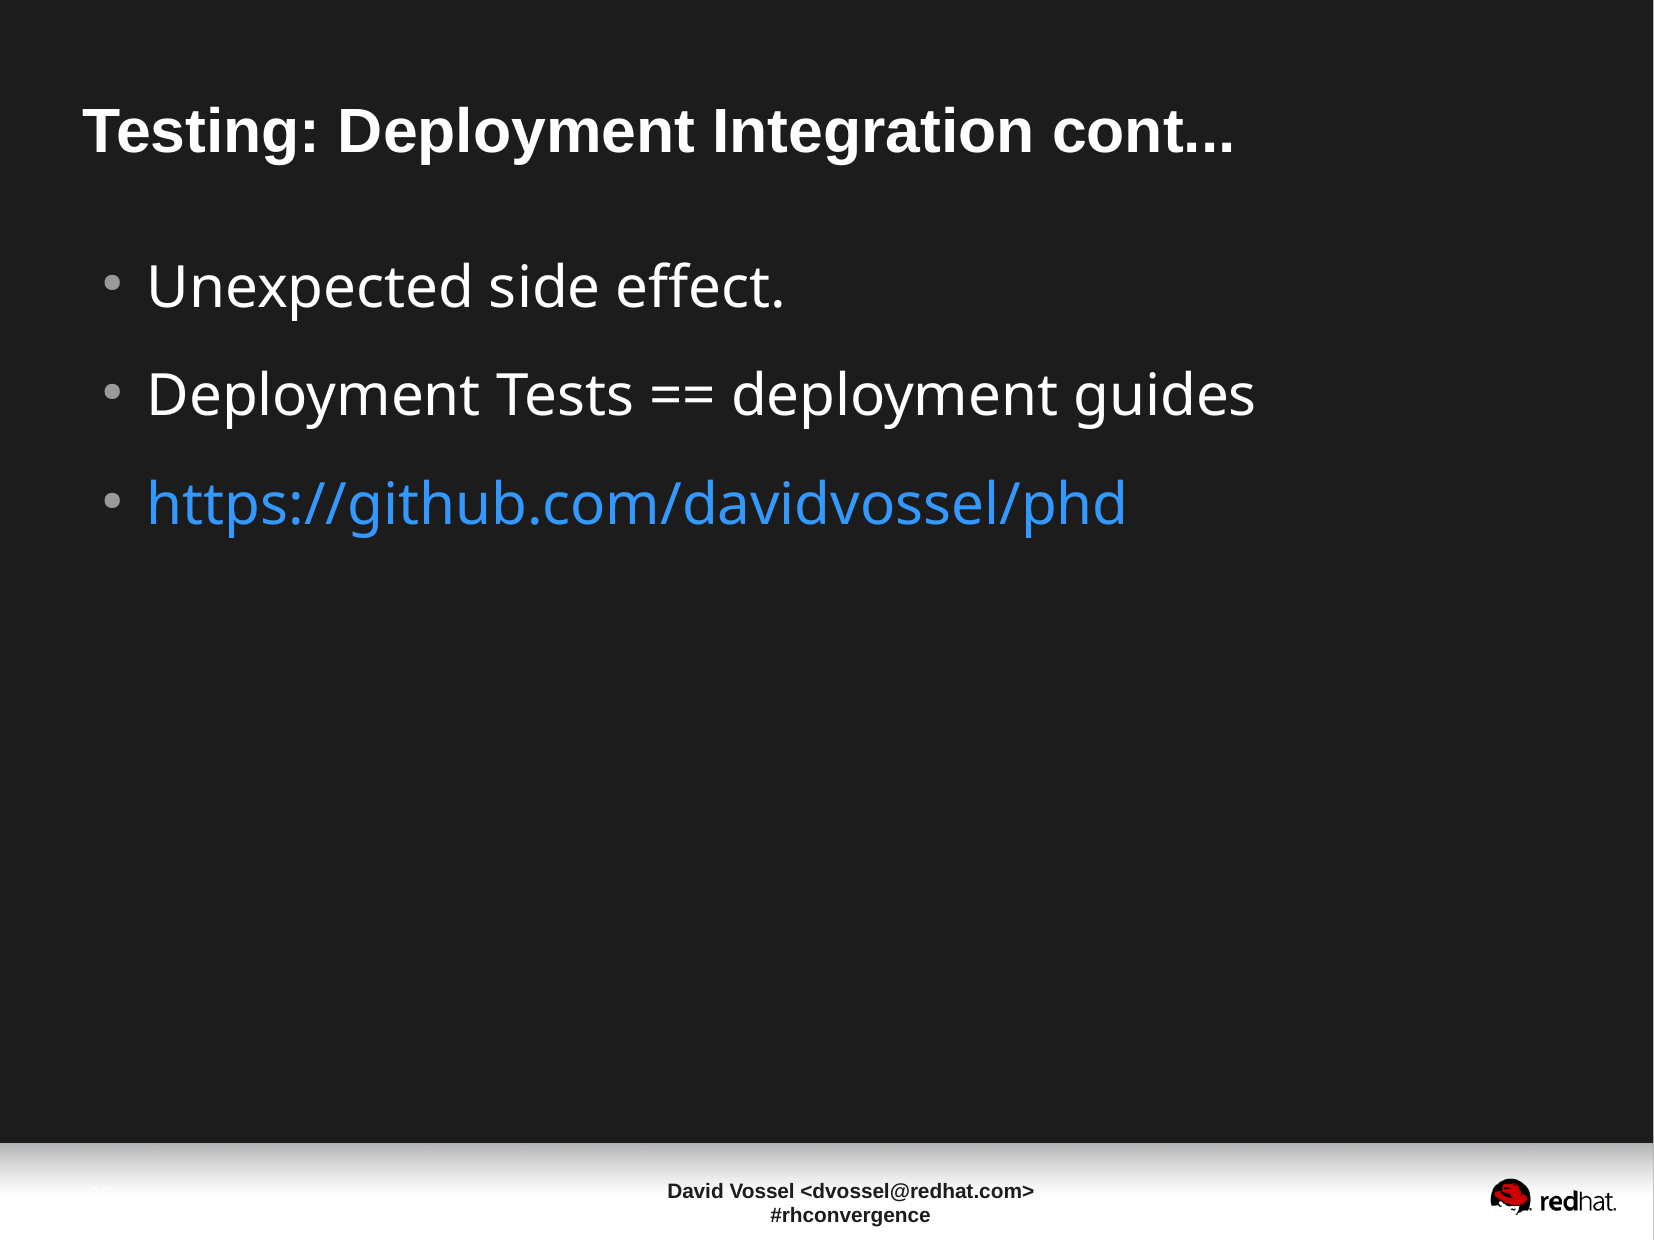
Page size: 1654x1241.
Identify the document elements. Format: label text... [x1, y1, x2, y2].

picture [0, 1143, 1654, 1241]
list Unexpected side effect. Deployment Tests == deployment guides https://github.com/davidvossel/phd [86, 244, 1576, 1039]
title Testing: Deployment Integration cont... [82, 37, 1571, 226]
